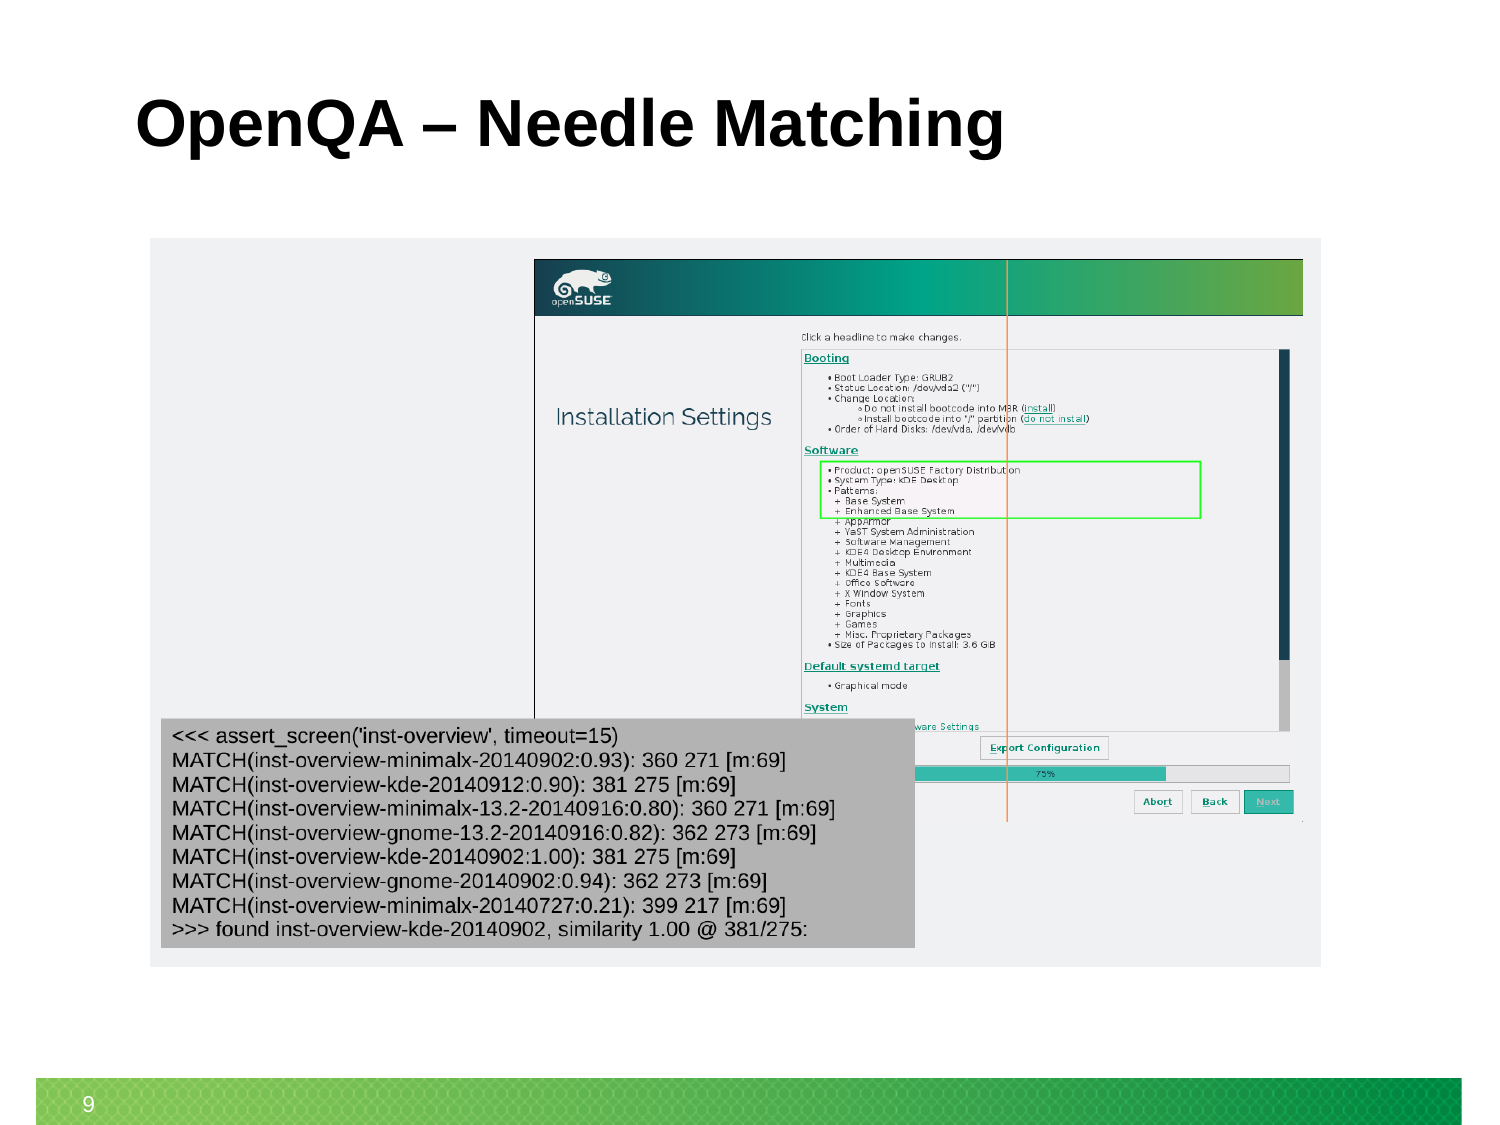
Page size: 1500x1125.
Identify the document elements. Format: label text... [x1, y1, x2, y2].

picture [150, 238, 1321, 967]
title OpenQA – Needle Matching [135, 41, 1372, 204]
picture [36, 1078, 1462, 1125]
